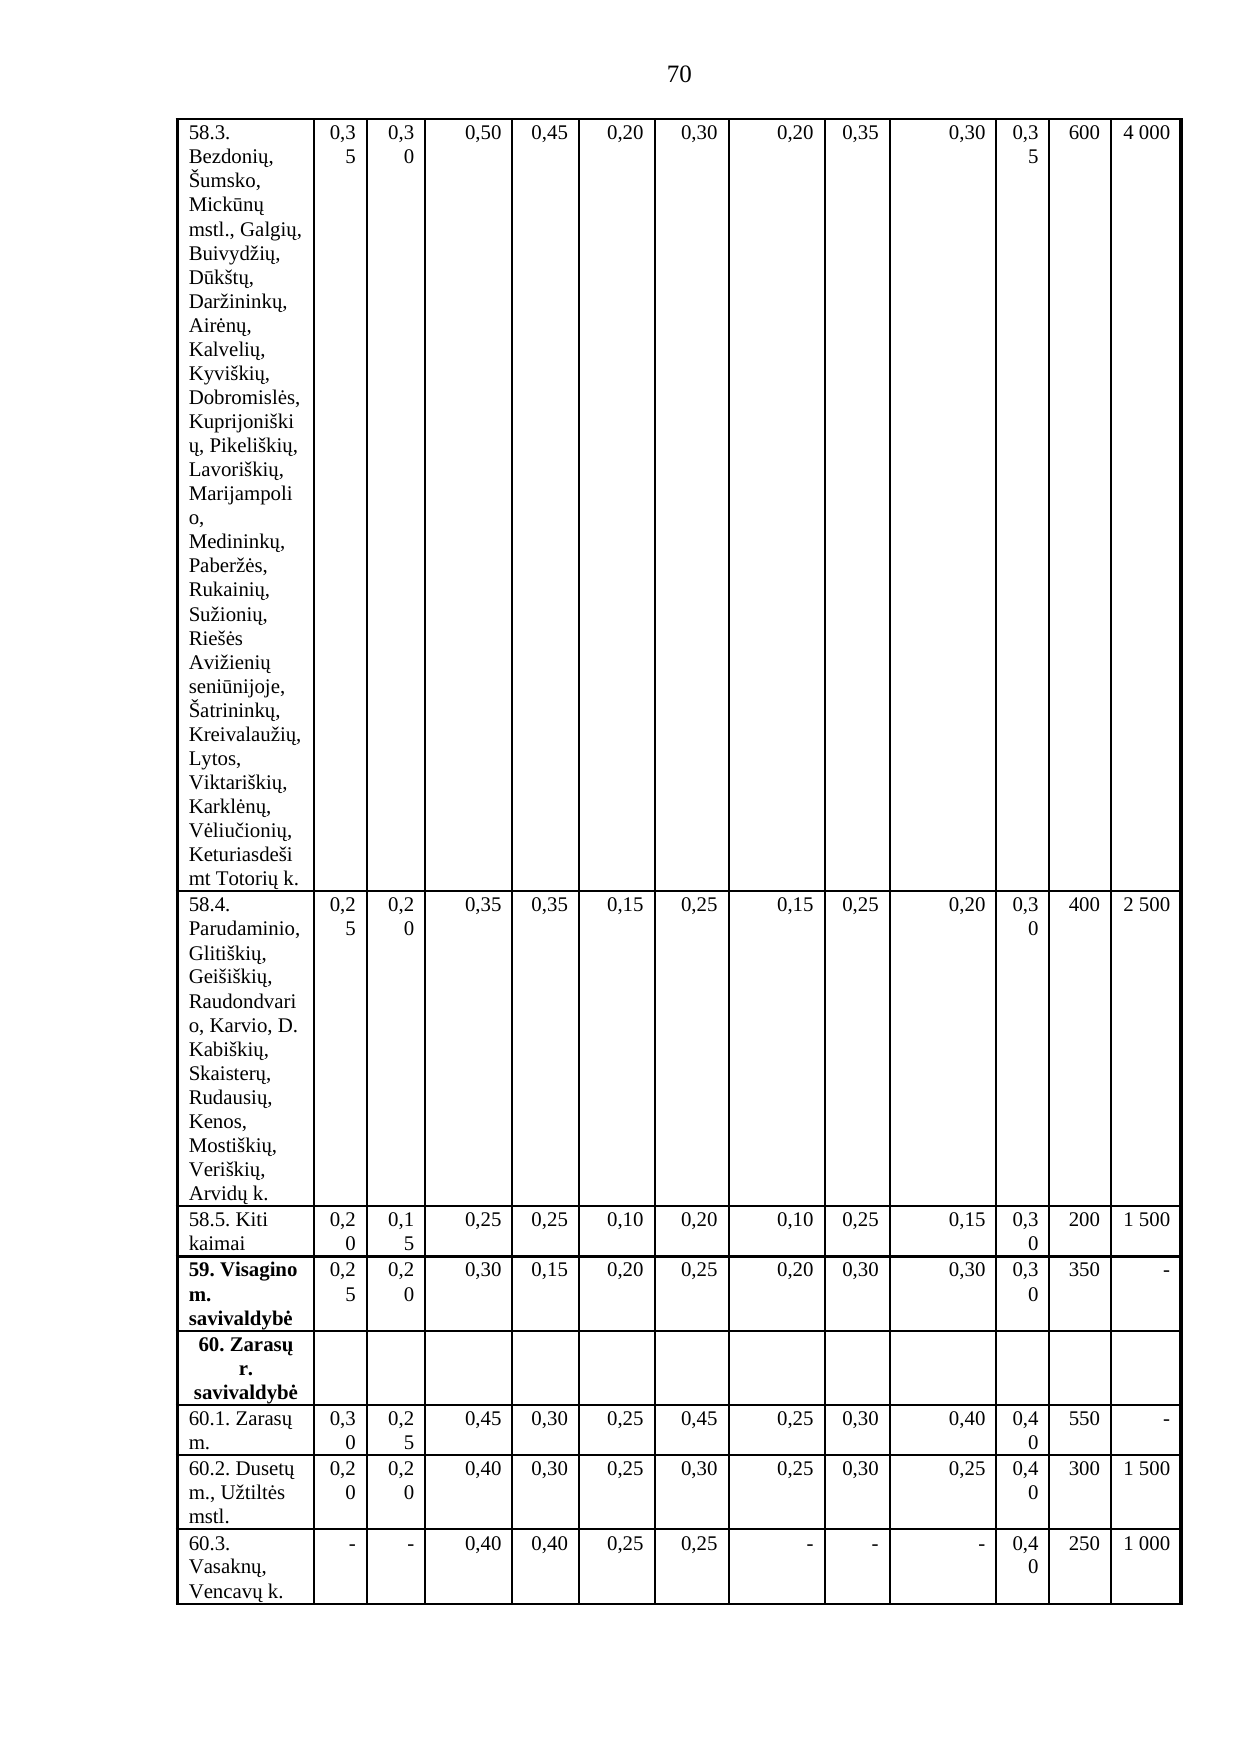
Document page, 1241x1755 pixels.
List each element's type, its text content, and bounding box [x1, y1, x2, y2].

table_cell 0,20 [368, 1258, 424, 1329]
table_cell 0,45 [426, 1406, 511, 1454]
table_cell 0,35 [513, 892, 578, 1205]
table_cell 0,25 [368, 1406, 424, 1454]
table_cell 0,15 [513, 1258, 578, 1329]
table_cell 0,25 [826, 1207, 889, 1255]
table_cell 0,30 [891, 1258, 995, 1329]
table_cell - [1112, 1406, 1179, 1454]
table_cell 0,20 [368, 1456, 424, 1528]
table_cell 0,30 [315, 1406, 366, 1454]
table_cell 58.4. Parudaminio, Glitiškių, Geišiškių, Raudondvario, Karvio, D. Kabiškių, Skaisterų, Rudausių, Kenos, Mostiškių, Veriškių, Arvidų k. [179, 892, 313, 1205]
table_cell 0,25 [513, 1207, 578, 1255]
table_cell [315, 1332, 366, 1404]
table_cell [826, 1332, 889, 1404]
table_cell 0,35 [426, 892, 511, 1205]
table_cell 0,20 [368, 892, 424, 1205]
table_cell 1 500 [1112, 1456, 1179, 1528]
table_cell 0,35 [315, 120, 366, 890]
table_cell 0,30 [513, 1456, 578, 1528]
table_cell 0,20 [730, 1258, 824, 1329]
table_cell [891, 1332, 995, 1404]
table_cell 0,30 [426, 1258, 511, 1329]
table_cell 0,15 [730, 892, 824, 1205]
table_cell 0,40 [513, 1530, 578, 1603]
table_cell 0,45 [513, 120, 578, 890]
table_cell - [368, 1530, 424, 1603]
table_cell 1 500 [1112, 1207, 1179, 1255]
table_cell - [891, 1530, 995, 1603]
table_cell 0,40 [997, 1530, 1048, 1603]
table_cell 0,25 [580, 1530, 654, 1603]
table_cell 0,25 [426, 1207, 511, 1255]
table_cell 0,25 [730, 1406, 824, 1454]
table_cell 0,30 [997, 1207, 1048, 1255]
table_cell 0,30 [656, 120, 728, 890]
table_cell 0,30 [826, 1406, 889, 1454]
table_cell 0,20 [315, 1456, 366, 1528]
table_cell 0,35 [997, 120, 1048, 890]
table_cell - [315, 1530, 366, 1603]
table_cell 0,15 [368, 1207, 424, 1255]
table_cell 0,45 [656, 1406, 728, 1454]
table_cell 0,25 [656, 1530, 728, 1603]
table_cell 200 [1050, 1207, 1110, 1255]
table_cell 400 [1050, 892, 1110, 1205]
table_cell 0,25 [580, 1456, 654, 1528]
table_cell 0,20 [656, 1207, 728, 1255]
table_cell 4 000 [1112, 120, 1179, 890]
table_cell [1050, 1332, 1110, 1404]
table_cell 1 000 [1112, 1530, 1179, 1603]
table_cell 300 [1050, 1456, 1110, 1528]
table_cell [997, 1332, 1048, 1404]
table_cell 550 [1050, 1406, 1110, 1454]
table_cell 0,35 [826, 120, 889, 890]
table_cell 60. Zarasų r. savivaldybė [179, 1332, 313, 1404]
table_cell - [730, 1530, 824, 1603]
table_cell 0,25 [315, 892, 366, 1205]
table_cell 0,30 [513, 1406, 578, 1454]
table_cell 0,30 [826, 1258, 889, 1329]
table_cell 0,40 [997, 1406, 1048, 1454]
table_cell 59. Visagino m. savivaldybė [179, 1258, 313, 1329]
table_cell 0,50 [426, 120, 511, 890]
table_cell 0,40 [426, 1456, 511, 1528]
table_cell [426, 1332, 511, 1404]
table_cell 0,25 [315, 1258, 366, 1329]
table_cell 600 [1050, 120, 1110, 890]
table_cell 250 [1050, 1530, 1110, 1603]
table_cell 0,10 [730, 1207, 824, 1255]
table_cell 0,40 [891, 1406, 995, 1454]
table_cell 0,25 [730, 1456, 824, 1528]
table_cell [513, 1332, 578, 1404]
table_cell [1112, 1332, 1179, 1404]
table_cell 60.2. Dusetų m., Užtiltės mstl. [179, 1456, 313, 1528]
table_cell 2 500 [1112, 892, 1179, 1205]
table_cell 0,30 [997, 1258, 1048, 1329]
table_cell 0,25 [656, 1258, 728, 1329]
table_cell [580, 1332, 654, 1404]
table_cell 0,30 [368, 120, 424, 890]
table_cell 0,30 [826, 1456, 889, 1528]
table_cell [368, 1332, 424, 1404]
table_cell [730, 1332, 824, 1404]
table_cell 0,40 [426, 1530, 511, 1603]
table_cell 350 [1050, 1258, 1110, 1329]
table_cell 0,30 [997, 892, 1048, 1205]
table_cell 0,25 [826, 892, 889, 1205]
table_cell 58.5. Kiti kaimai [179, 1207, 313, 1255]
table_cell [656, 1332, 728, 1404]
table_cell 0,25 [891, 1456, 995, 1528]
table_cell 58.3. Bezdonių, Šumsko, Mickūnų mstl., Galgių, Buivydžių, Dūkštų, Daržininkų, Airėnų, Kalvelių, Kyviškių, Dobromislės, Kuprijoniškių, Pikeliškių, Lavoriškių, Marijampolio, Medininkų, Paberžės, Rukainių, Sužionių, Riešės Avižienių seniūnijoje, Šatrininkų, Kreivalaužių, Lytos, Viktariškių, Karklėnų, Vėliučionių, Keturiasdešimt Totorių k. [179, 120, 313, 890]
table_cell - [1112, 1258, 1179, 1329]
table_cell 0,30 [656, 1456, 728, 1528]
table_cell 0,10 [580, 1207, 654, 1255]
table_cell 0,20 [580, 1258, 654, 1329]
table_cell 60.3. Vasaknų, Vencavų k. [179, 1530, 313, 1603]
table_cell 0,20 [730, 120, 824, 890]
table_cell 0,20 [580, 120, 654, 890]
table_cell 0,20 [315, 1207, 366, 1255]
table_cell 60.1. Zarasų m. [179, 1406, 313, 1454]
table_cell 0,30 [891, 120, 995, 890]
table_cell - [826, 1530, 889, 1603]
table_cell 0,40 [997, 1456, 1048, 1528]
table_cell 0,20 [891, 892, 995, 1205]
table_cell 0,25 [656, 892, 728, 1205]
table_cell 0,15 [891, 1207, 995, 1255]
table_cell 0,15 [580, 892, 654, 1205]
table_cell 0,25 [580, 1406, 654, 1454]
